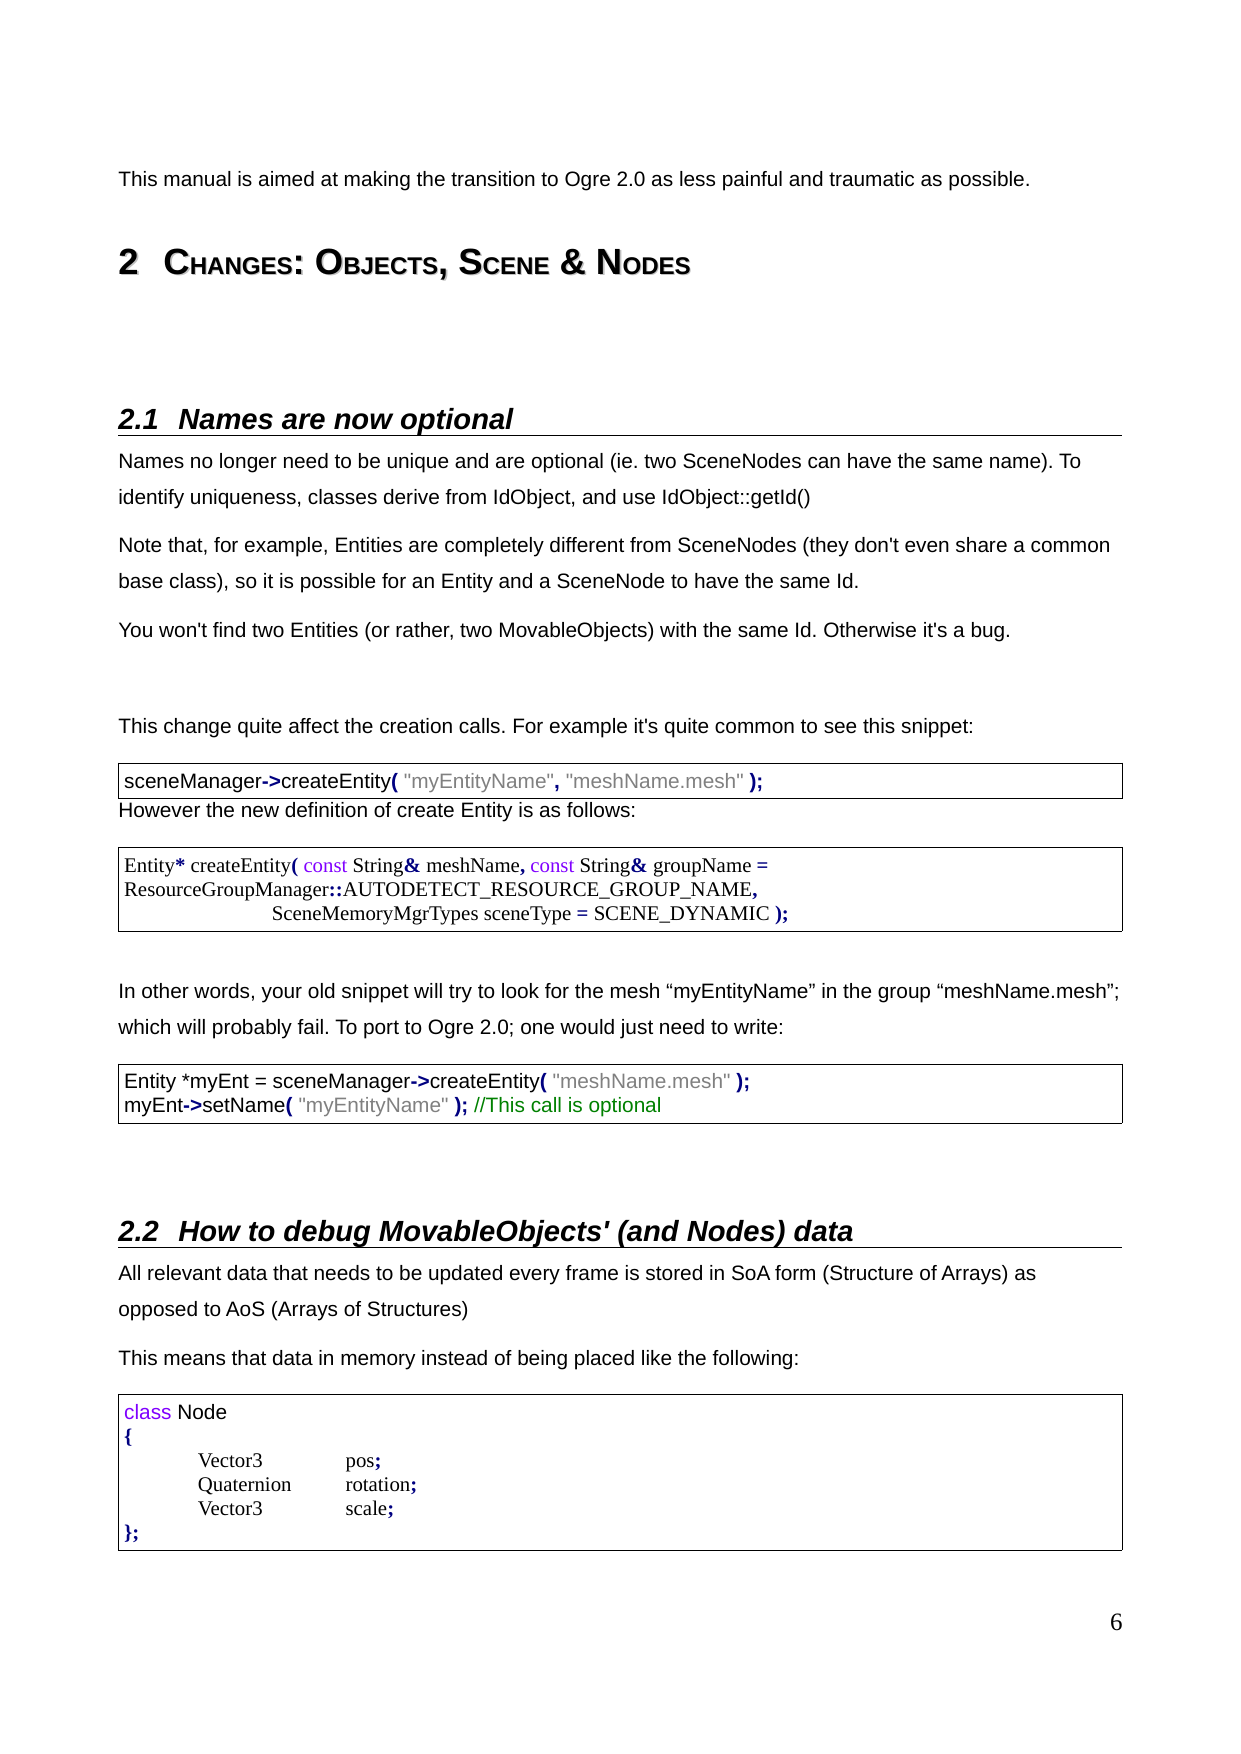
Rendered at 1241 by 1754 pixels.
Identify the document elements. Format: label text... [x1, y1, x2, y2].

table_header Entity* createEntity( const String& meshName, const String& groupName = ResourceGroupManager::AUTODETECT_RESOURCE_GROUP_NAME, SceneMemoryMgrTypes sceneType = SCENE_DYNAMIC ); [119, 848, 1122, 931]
text Names no longer need to be unique and are optional (ie. two SceneNodes can have the same name). To identify uniqueness, classes derive from IdObject, and use IdObject::getId() [118, 449, 1122, 508]
table_header class Node { Vector3 pos; Quaternion rotation; Vector3 scale; }; [119, 1395, 1122, 1549]
subtitle Names are now optional [118, 402, 1122, 435]
text This means that data in memory instead of being placed like the following: [118, 1345, 1122, 1369]
text Note that, for example, Entities are completely different from SceneNodes (they don't even share a common base class), so it is possible for an Entity and a SceneNode to have the same Id. [118, 533, 1122, 593]
subtitle Changes: Objects, Scene & Nodes [118, 240, 1122, 282]
subtitle How to debug MovableObjects' (and Nodes) data [118, 1214, 1122, 1247]
text However the new definition of create Entity is as follows: [118, 799, 1122, 822]
text All relevant data that needs to be updated every frame is stored in SoA form (Structure of Arrays) as opposed to AoS (Arrays of Structures) [118, 1261, 1122, 1321]
text In other words, your old snippet will try to look for the mesh “myEntityName” in the group “meshName.mesh”; which will probably fail. To port to Ogre 2.0; one would just need to write: [118, 979, 1122, 1039]
table_header Entity *myEnt = sceneManager->createEntity( "meshName.mesh" ); myEnt->setName( "myEntityName" ); //This call is optional [119, 1065, 1122, 1123]
text This change quite affect the creation calls. For example it's quite common to see this snippet: [118, 714, 1122, 738]
text You won't find two Entities (or rather, two MovableObjects) with the same Id. Otherwise it's a bug. [118, 617, 1122, 641]
text This manual is aimed at making the transition to Ogre 2.0 as less painful and traumatic as possible. [118, 167, 1122, 191]
table_header sceneManager->createEntity( "myEntityName", "meshName.mesh" ); [119, 764, 1122, 798]
